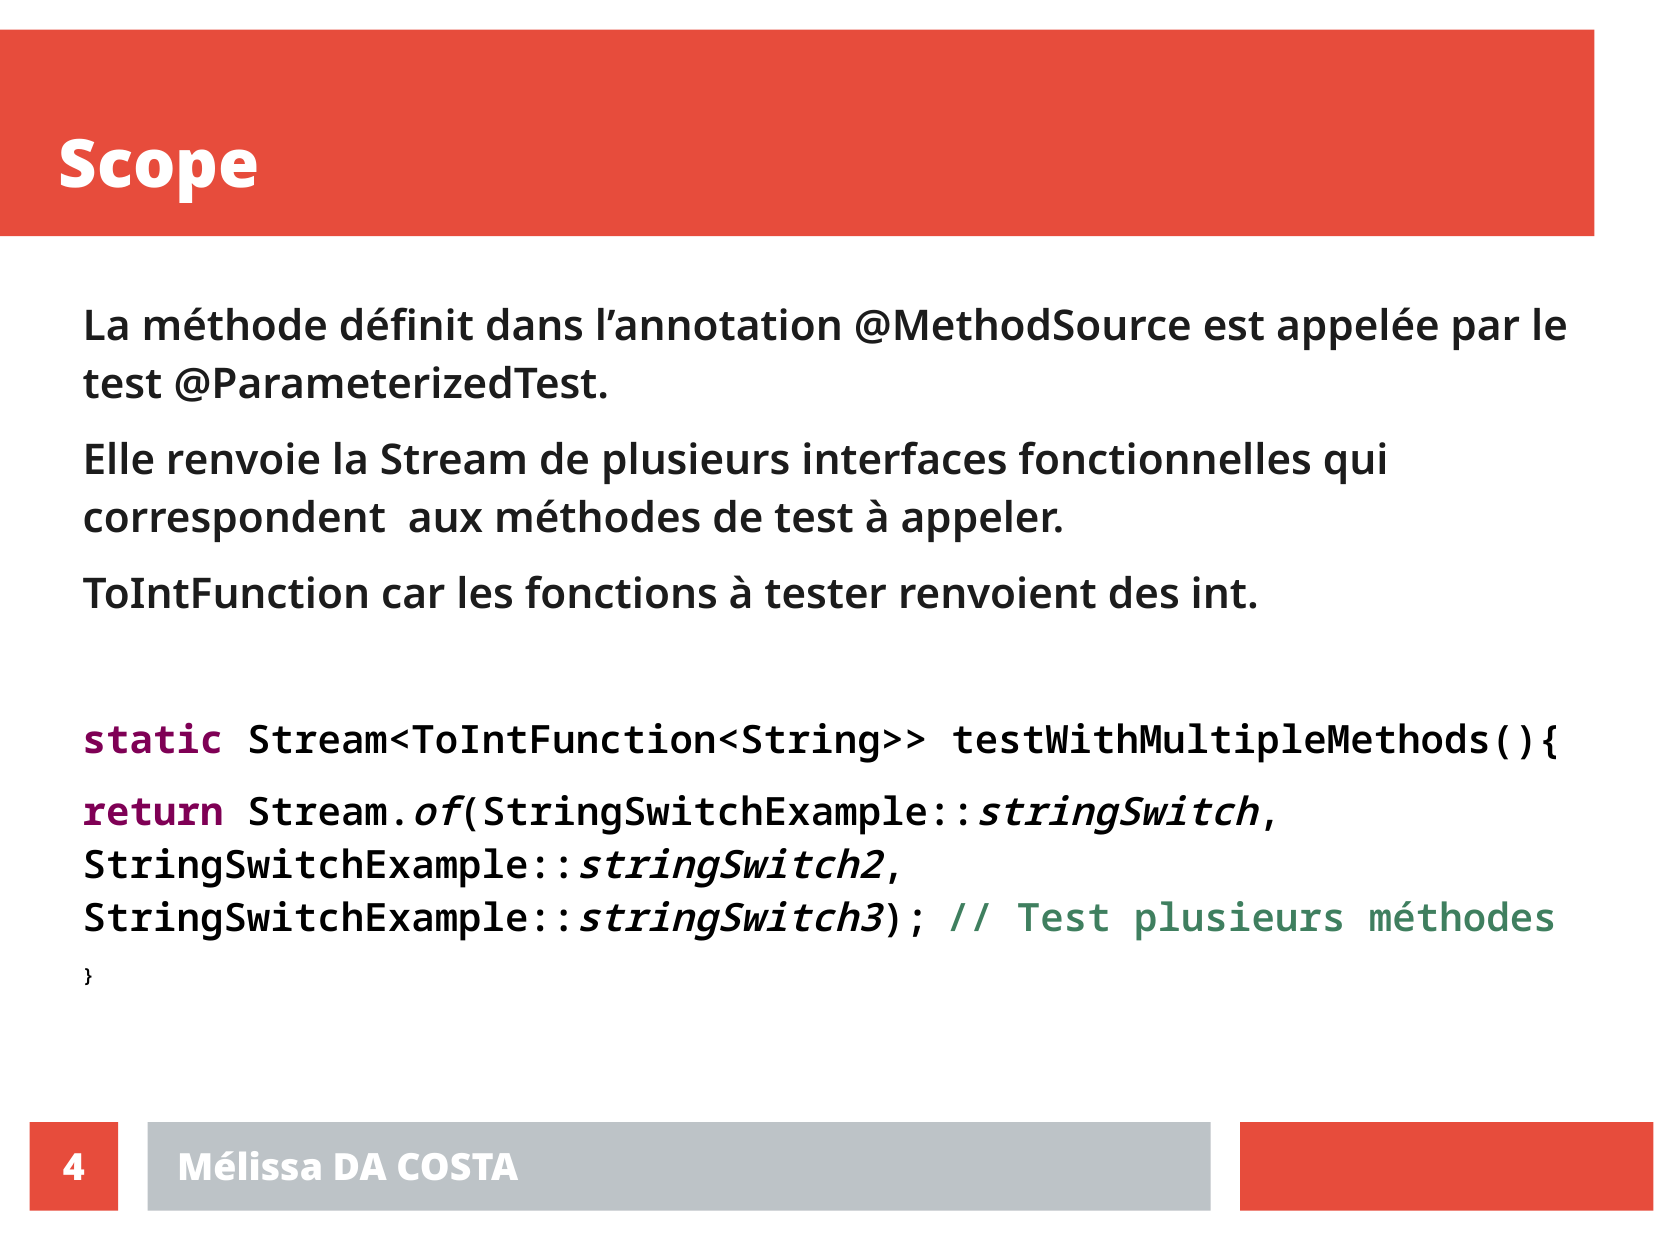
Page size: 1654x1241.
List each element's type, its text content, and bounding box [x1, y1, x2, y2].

title Scope [59, 59, 1595, 207]
list La méthode définit dans l’annotation @MethodSource est appelée par le test @ParameterizedTest. Elle renvoie la Stream de plusieurs interfaces fonctionnelles qui correspondent aux méthodes de test à appeler. ToIntFunction car les fonctions à tester renvoient des int. static Stream<ToIntFunction<String>> testWithMultipleMethods(){ return Stream.of(StringSwitchExample::stringSwitch, StringSwitchExample::stringSwitch2, StringSwitchExample::stringSwitch3); // Test plusieurs méthodes } [82, 295, 1571, 1063]
